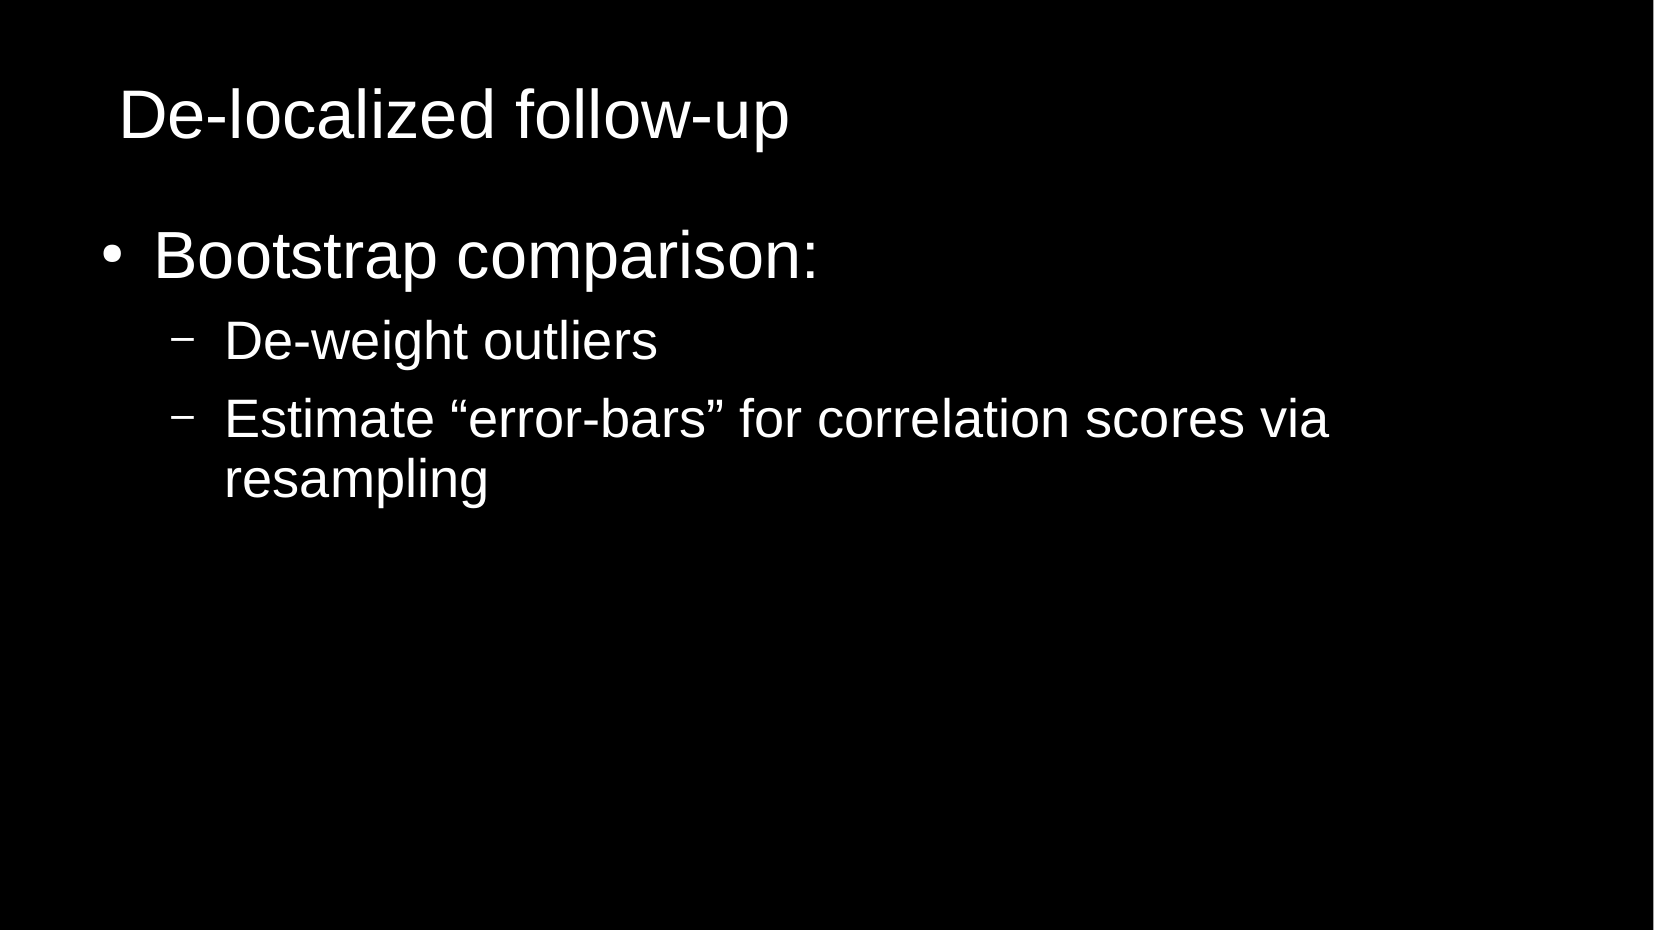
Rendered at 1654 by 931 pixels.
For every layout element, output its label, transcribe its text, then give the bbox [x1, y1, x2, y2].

title De-localized follow-up [82, 37, 1571, 193]
list Bootstrap comparison: De-weight outliers Estimate “error-bars” for correlation scores via resampling [82, 217, 1571, 758]
